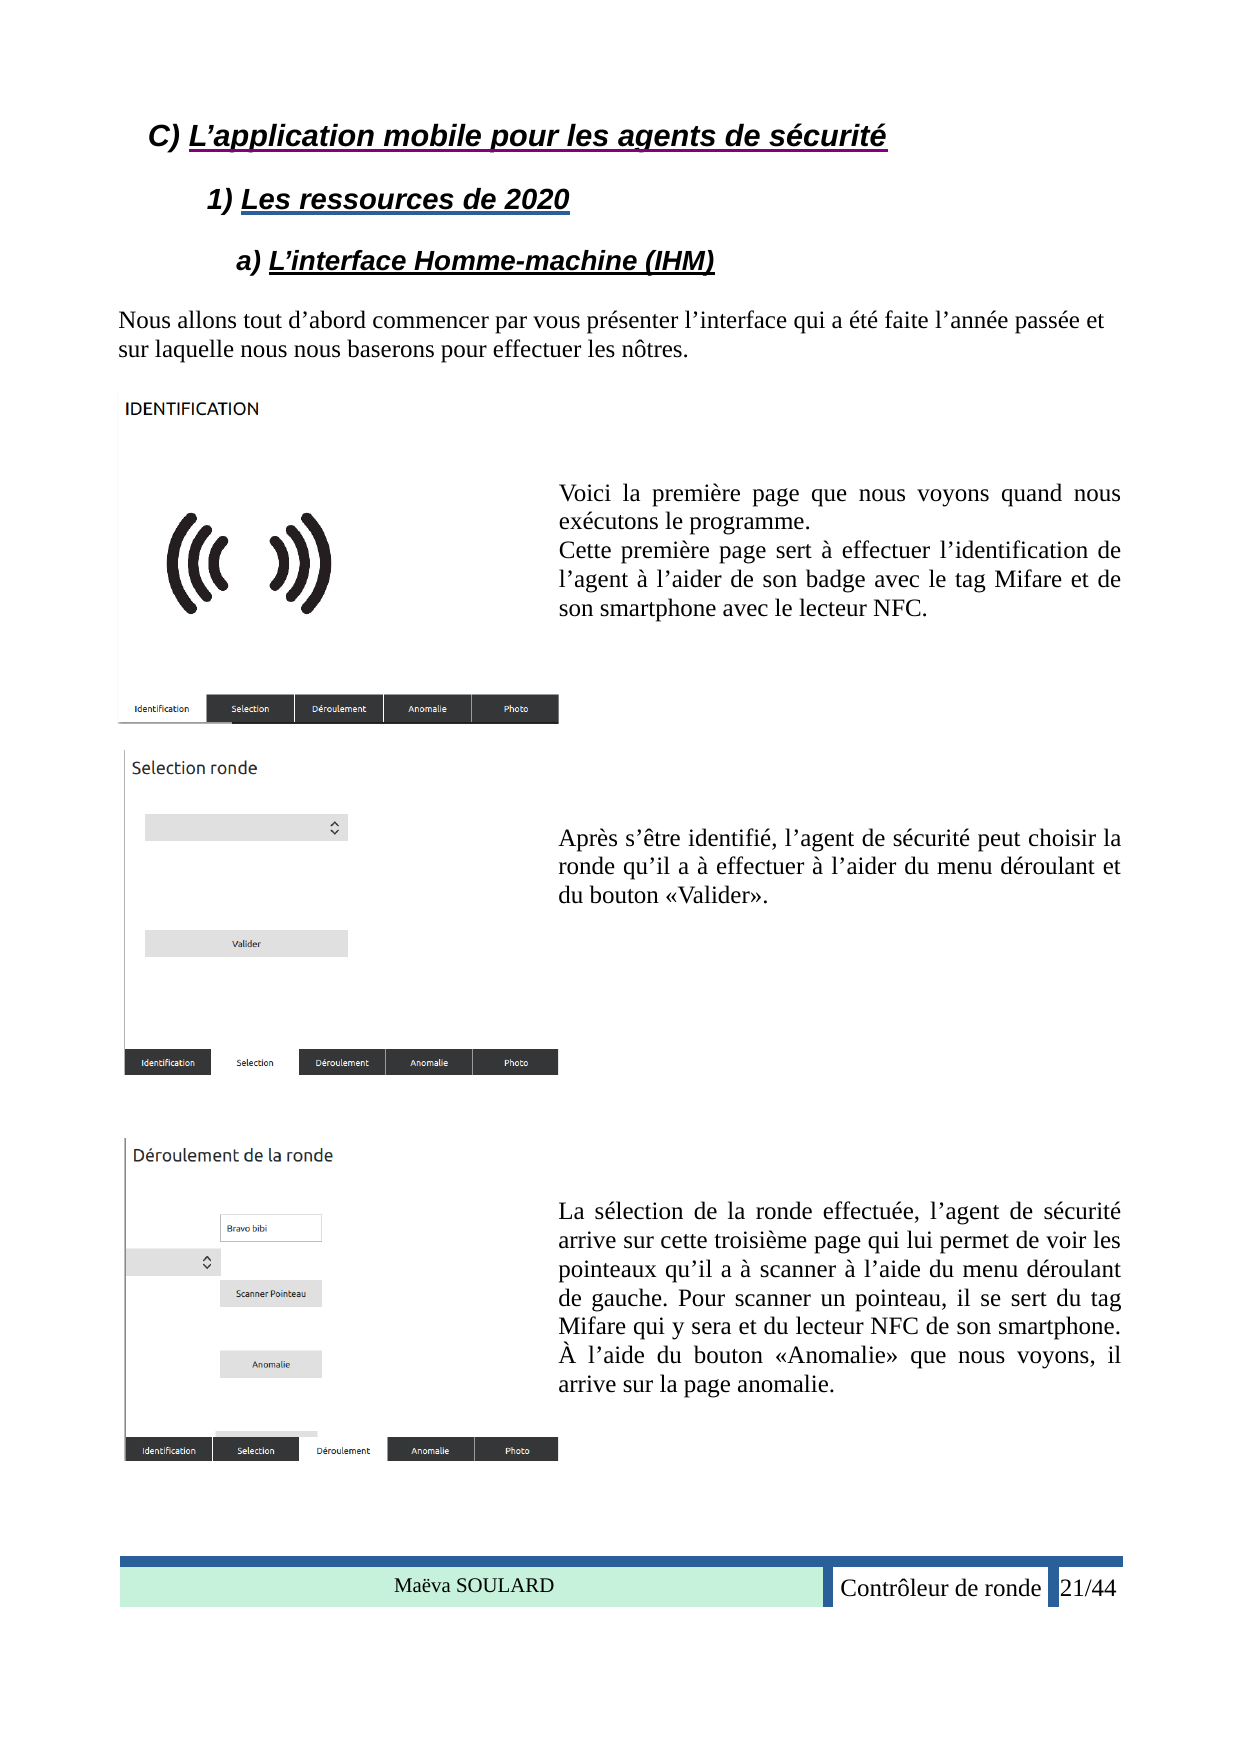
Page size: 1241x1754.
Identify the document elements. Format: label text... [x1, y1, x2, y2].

subtitle L’interface Homme-machine (IHM) [118, 244, 1122, 276]
text Cette première page sert à effectuer l’identification de l’agent à l’aider de son badge avec le tag Mifare et de son smartphone avec le lecteur NFC. [559, 535, 1122, 621]
subtitle L’application mobile pour les agents de sécurité [118, 118, 1122, 153]
picture [124, 1138, 559, 1461]
picture [117, 391, 559, 724]
text La sélection de la ronde effectuée, l’agent de sécurité arrive sur cette troisième page qui lui permet de voir les pointeaux qu’il a à scanner à l’aide du menu déroulant de gauche. Pour scanner un pointeau, il se sert du tag Mifare qui y sera et du lecteur NFC de son smartphone. À l’aide du bouton «Anomalie» que nous voyons, il arrive sur la page anomalie. [559, 1196, 1122, 1398]
subtitle Les ressources de 2020 [118, 182, 1122, 216]
text Voici la première page que nous voyons quand nous exécutons le programme. [559, 478, 1122, 535]
text Nous allons tout d’abord commencer par vous présenter l’interface qui a été faite l’année passée et sur laquelle nous nous baserons pour effectuer les nôtres. [118, 305, 1122, 363]
picture [124, 750, 559, 1075]
text Après s’être identifié, l’agent de sécurité peut choisir la ronde qu’il a à effectuer à l’aider du menu déroulant et du bouton «Valider». [559, 823, 1122, 909]
